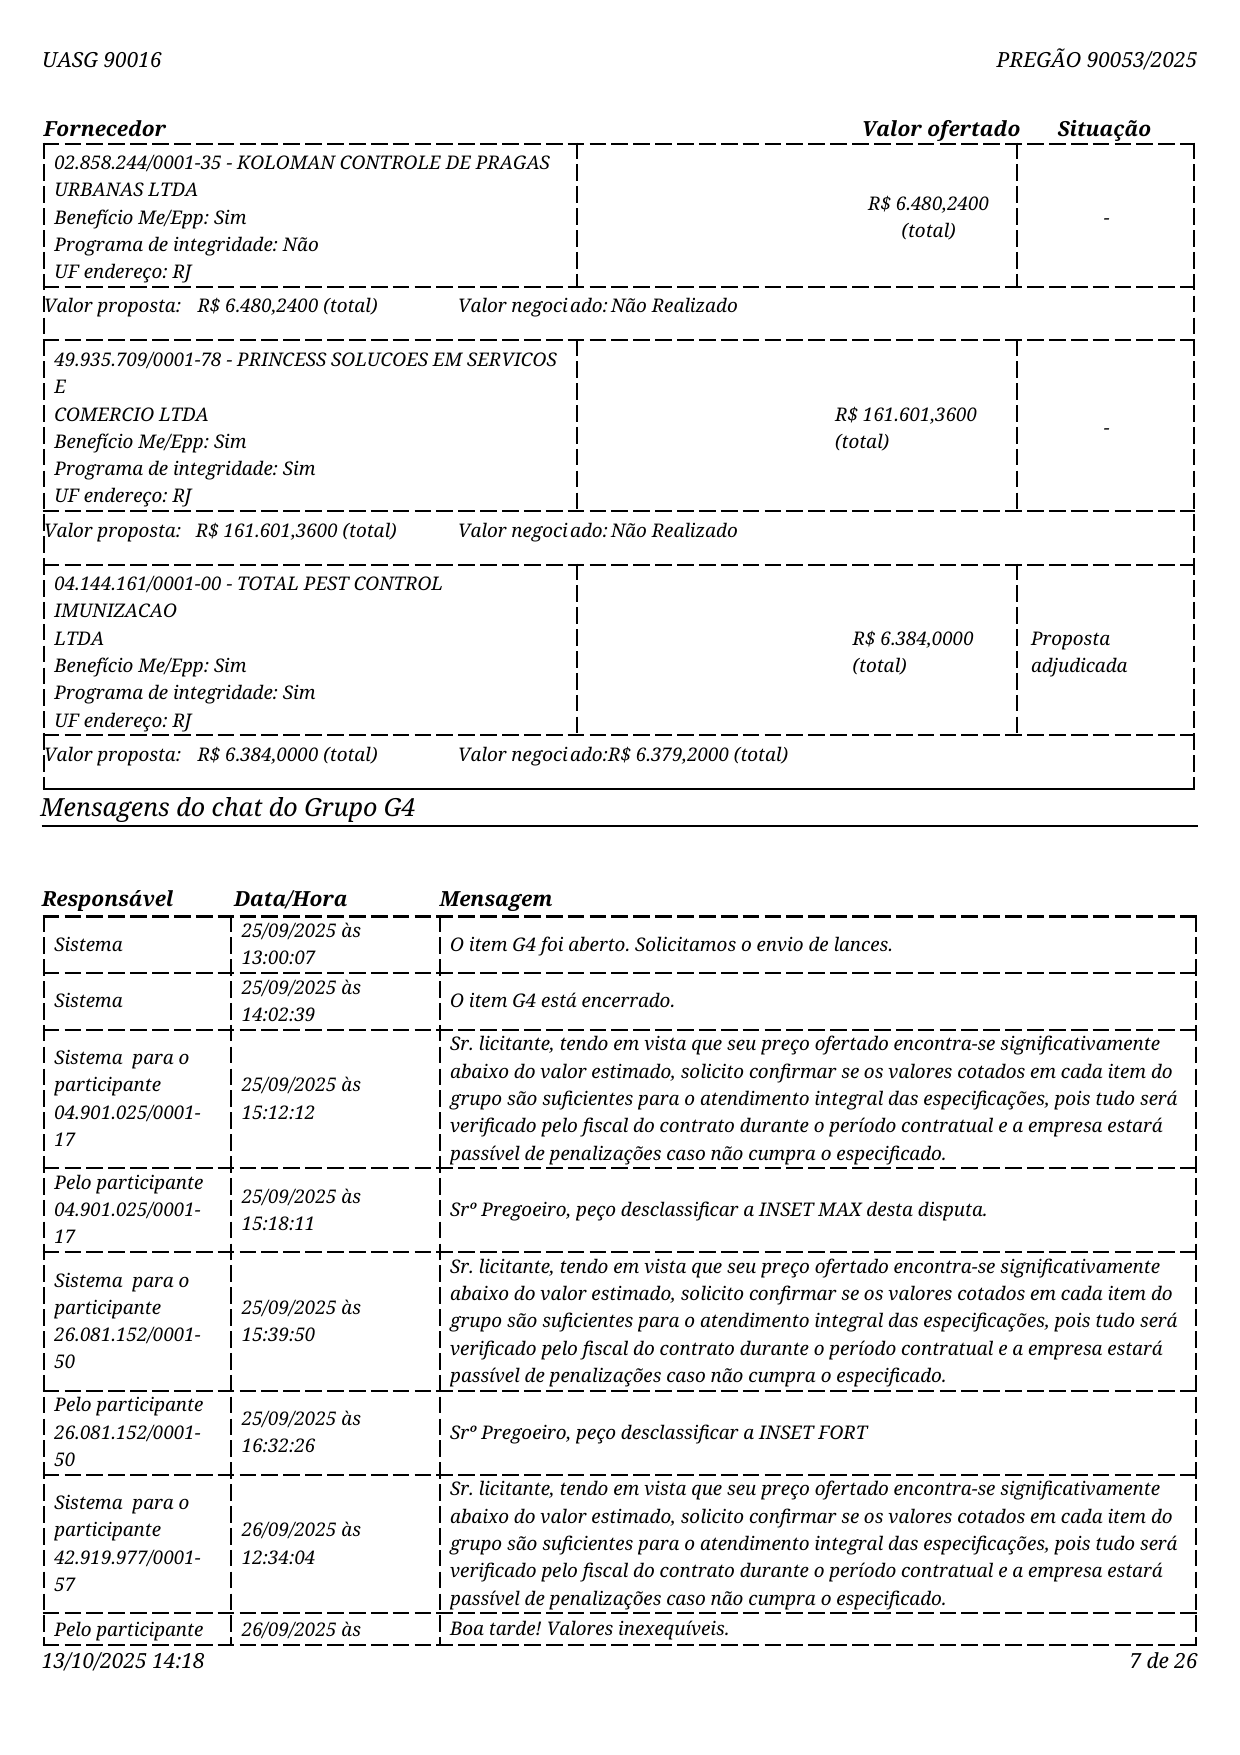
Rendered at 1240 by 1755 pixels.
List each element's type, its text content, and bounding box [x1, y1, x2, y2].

table_cell Pelo participante 26.081.152/0001-50 [44, 1390, 231, 1474]
table_cell [1017, 734, 1194, 788]
table_cell [577, 564, 835, 734]
text Mensagens do chat do Grupo G4 [40, 790, 1200, 824]
table_cell 25/09/2025 às 15:12:12 [231, 1029, 439, 1167]
table_cell [577, 339, 835, 510]
table_cell 04.144.161/0001-00 - TOTAL PEST CONTROL IMUNIZACAO LTDA Benefício Me/Epp: Sim Programa de integridade: Sim UF endereço: RJ [44, 564, 577, 734]
table_cell ado: Não Realizado [577, 286, 835, 339]
table_cell Srº Pregoeiro, peço desclassificar a INSET FORT [440, 1390, 1196, 1474]
text Responsável Data/Hora Mensagem [42, 884, 1200, 913]
table_cell Sistema para o participante 26.081.152/0001-50 [44, 1251, 231, 1390]
table_cell 25/09/2025 às 15:39:50 [231, 1251, 439, 1390]
table_cell Pelo participante 04.901.025/0001-17 [44, 1167, 231, 1251]
table_cell Sistema para o participante 04.901.025/0001-17 [44, 1029, 231, 1167]
table_cell Srº Pregoeiro, peço desclassificar a INSET MAX desta disputa. [440, 1167, 1196, 1251]
table_cell 49.935.709/0001-78 - PRINCESS SOLUCOES EM SERVICOS E COMERCIO LTDA Benefício Me/Epp: Sim Programa de integridade: Sim UF endereço: RJ [44, 339, 577, 510]
table_cell [835, 734, 852, 788]
table_header O item G4 foi aberto. Solicitamos o envio de lances. [440, 915, 1196, 972]
table_header - [1017, 143, 1194, 286]
table_cell [1017, 510, 1194, 563]
table_cell 25/09/2025 às 16:32:26 [231, 1390, 439, 1474]
table_cell R$ 161.601,3600 (total) [835, 339, 1017, 510]
table_cell Proposta adjudicada [1017, 564, 1194, 734]
table_cell Boa tarde! Valores inexequíveis. [440, 1612, 1196, 1644]
table_header Sistema [44, 915, 231, 972]
table_cell Sistema [44, 972, 231, 1029]
table_cell [835, 510, 1017, 563]
table_cell [835, 286, 1017, 339]
table_cell 26/09/2025 às [231, 1612, 439, 1644]
table_header 02.858.244/0001-35 - KOLOMAN CONTROLE DE PRAGAS URBANAS LTDA Benefício Me/Epp: Sim Programa de integridade: Não UF endereço: RJ [44, 143, 577, 286]
table_header R$ 6.480,2400 (total) [835, 143, 1017, 286]
table_cell O item G4 está encerrado. [440, 972, 1196, 1029]
table_header [577, 143, 835, 286]
table_cell Sr. licitante, tendo em vista que seu preço ofertado encontra-se significativamente abaixo do valor estimado, solicito confirmar se os valores cotados em cada item do grupo são suficientes para o atendimento integral das especificações, pois tudo será verificado pelo fiscal do contrato durante o período contratual e a empresa estará passível de penalizações caso não cumpra o especificado. [440, 1029, 1196, 1167]
table_cell - [1017, 339, 1194, 510]
table_cell Sr. licitante, tendo em vista que seu preço ofertado encontra-se significativamente abaixo do valor estimado, solicito confirmar se os valores cotados em cada item do grupo são suficientes para o atendimento integral das especificações, pois tudo será verificado pelo fiscal do contrato durante o período contratual e a empresa estará passível de penalizações caso não cumpra o especificado. [440, 1474, 1196, 1612]
table_cell 25/09/2025 às 15:18:11 [231, 1167, 439, 1251]
table_cell Pelo participante [44, 1612, 231, 1644]
table_cell 25/09/2025 às 14:02:39 [231, 972, 439, 1029]
table_header 25/09/2025 às 13:00:07 [231, 915, 439, 972]
table_cell 26/09/2025 às 12:34:04 [231, 1474, 439, 1612]
table_cell ado: R$ 6.379,2000 (total) [577, 734, 835, 788]
table_cell Sistema para o participante 42.919.977/0001-57 [44, 1474, 231, 1612]
table_cell Sr. licitante, tendo em vista que seu preço ofertado encontra-se significativamente abaixo do valor estimado, solicito confirmar se os valores cotados em cada item do grupo são suficientes para o atendimento integral das especificações, pois tudo será verificado pelo fiscal do contrato durante o período contratual e a empresa estará passível de penalizações caso não cumpra o especificado. [440, 1251, 1196, 1390]
table_cell [1017, 286, 1194, 339]
table_cell Valor proposta: R$ 161.601,3600 (total) Valor negoci [44, 510, 577, 563]
table_cell ado: Não Realizado [577, 510, 835, 563]
table_cell Valor proposta: R$ 6.480,2400 (total) Valor negoci [44, 286, 577, 339]
table_cell Valor proposta: R$ 6.384,0000 (total) Valor negoci [44, 734, 577, 788]
table_cell [835, 564, 852, 734]
table_cell [853, 734, 1017, 788]
table_cell R$ 6.384,0000 (total) [853, 564, 1017, 734]
